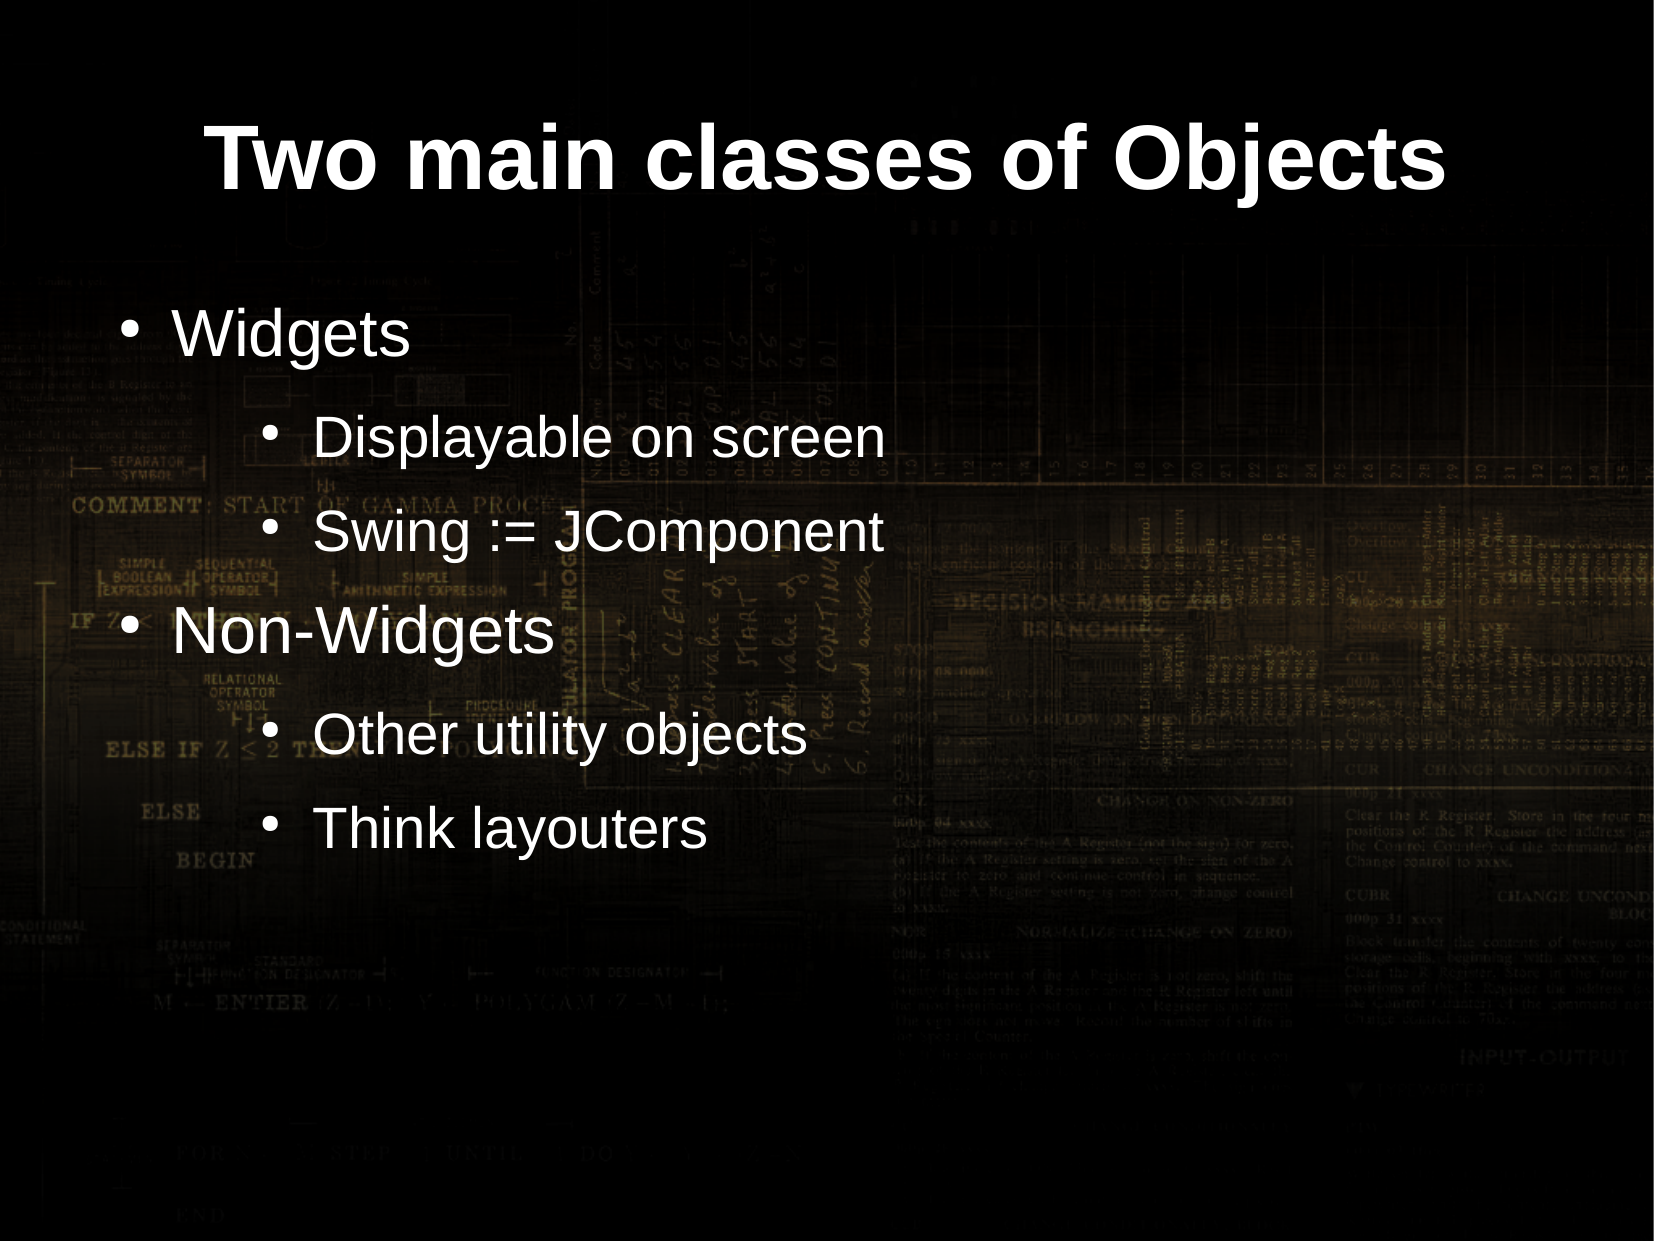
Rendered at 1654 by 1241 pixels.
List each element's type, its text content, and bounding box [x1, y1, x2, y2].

list Widgets Displayable on screen Swing := JComponent Non-Widgets Other utility objects Think layouters [82, 290, 1571, 860]
picture [0, 0, 1654, 1241]
title Two main classes of Objects [82, 97, 1571, 208]
